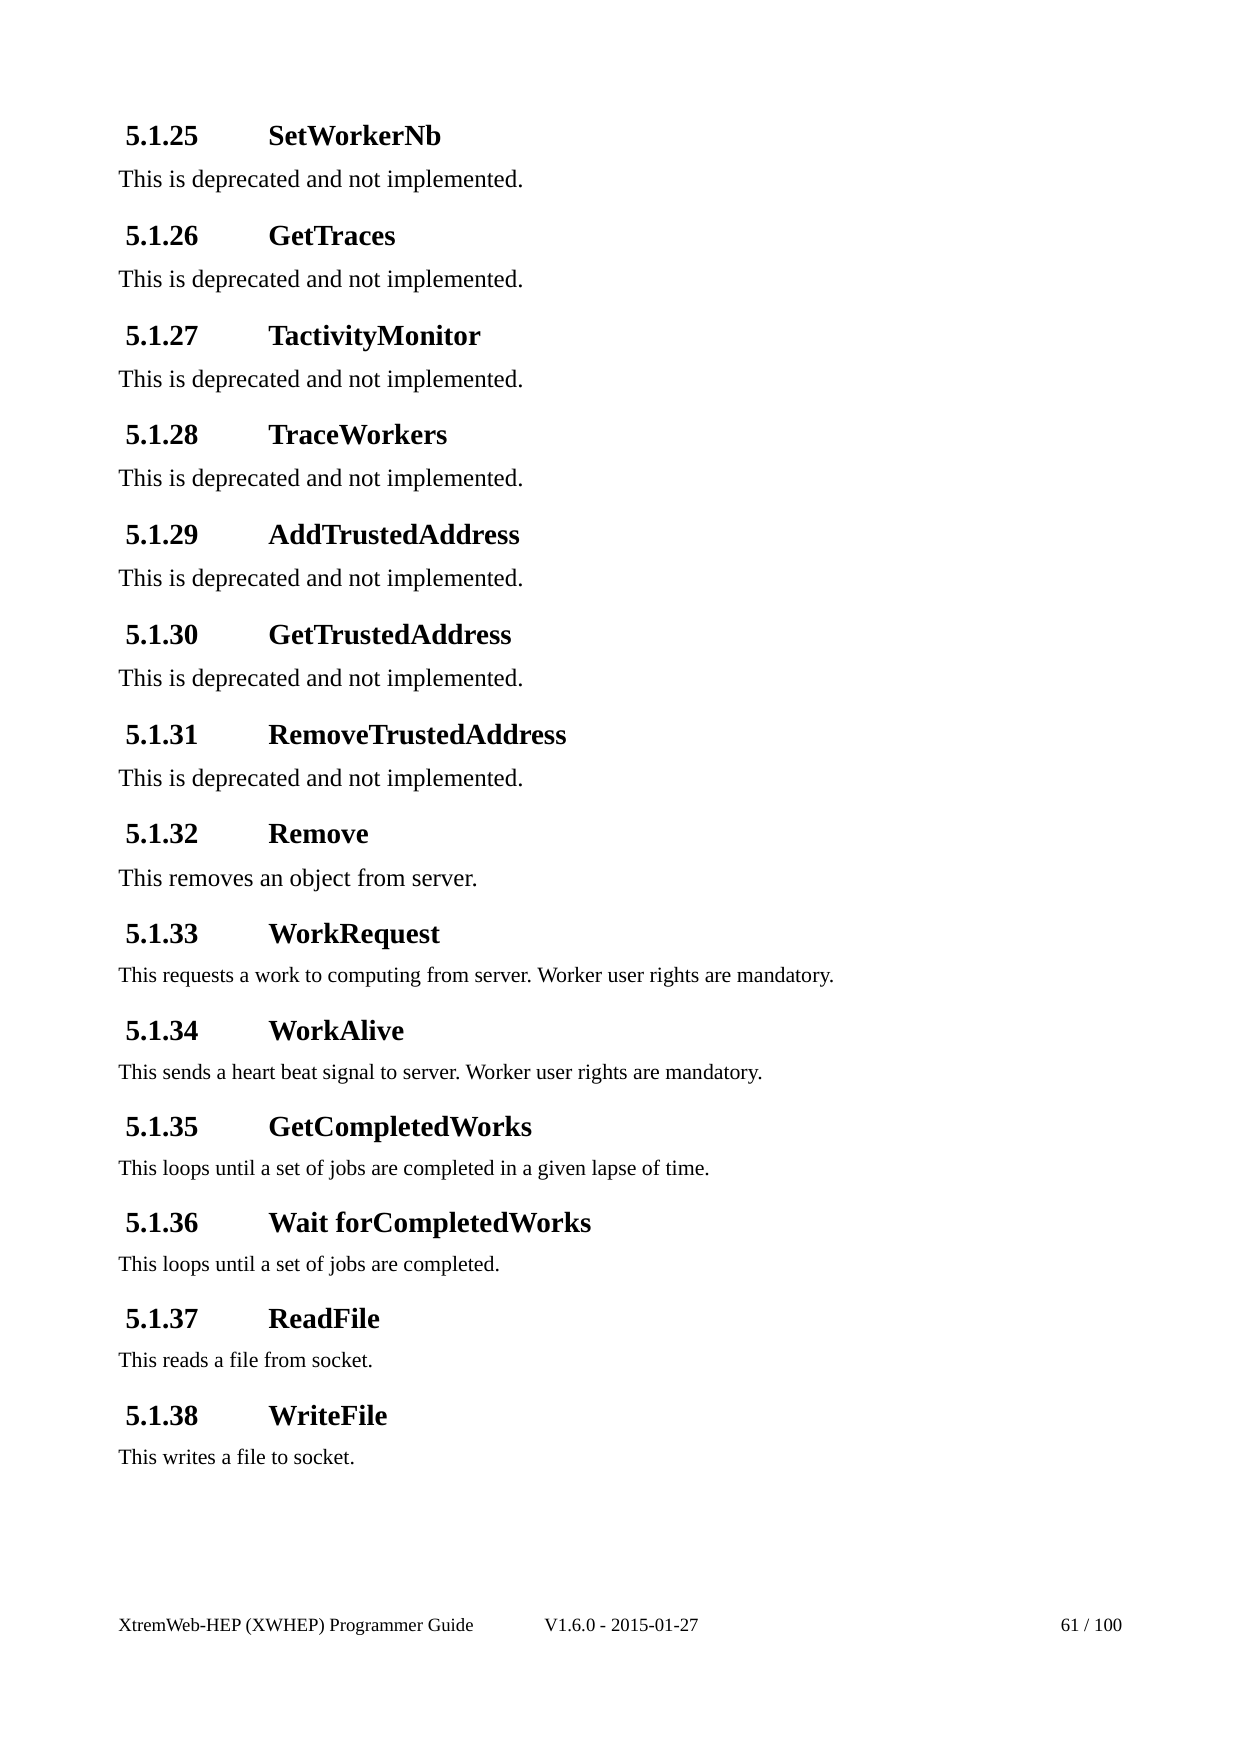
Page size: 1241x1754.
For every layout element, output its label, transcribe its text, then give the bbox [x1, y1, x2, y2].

subtitle Remove [118, 817, 1122, 850]
text This reads a file from socket. [118, 1347, 1122, 1373]
subtitle WriteFile [118, 1398, 1122, 1431]
text This is deprecated and not implemented. [118, 264, 1122, 293]
text This is deprecated and not implemented. [118, 164, 1122, 193]
subtitle TraceWorkers [118, 417, 1122, 451]
text This is deprecated and not implemented. [118, 364, 1122, 392]
subtitle ReadFile [118, 1301, 1122, 1335]
subtitle Wait forCompletedWorks [118, 1205, 1122, 1239]
text This loops until a set of jobs are completed. [118, 1251, 1122, 1276]
subtitle GetTrustedAddress [118, 617, 1122, 651]
text This is deprecated and not implemented. [118, 563, 1122, 592]
subtitle WorkRequest [118, 916, 1122, 950]
text This loops until a set of jobs are completed in a given lapse of time. [118, 1155, 1122, 1180]
text This is deprecated and not implemented. [118, 463, 1122, 492]
subtitle SetWorkerNb [118, 118, 1122, 152]
text This requests a work to computing from server. Worker user rights are mandatory. [118, 962, 1122, 988]
subtitle AddTrustedAddress [118, 517, 1122, 551]
text This is deprecated and not implemented. [118, 663, 1122, 692]
text This sends a heart beat signal to server. Worker user rights are mandatory. [118, 1059, 1122, 1084]
subtitle GetCompletedWorks [118, 1109, 1122, 1142]
text This removes an object from server. [118, 863, 1122, 891]
text This writes a file to socket. [118, 1444, 1122, 1469]
subtitle GetTraces [118, 218, 1122, 251]
text This is deprecated and not implemented. [118, 763, 1122, 792]
subtitle TactivityMonitor [118, 318, 1122, 351]
subtitle RemoveTrustedAddress [118, 717, 1122, 750]
subtitle WorkAlive [118, 1013, 1122, 1046]
